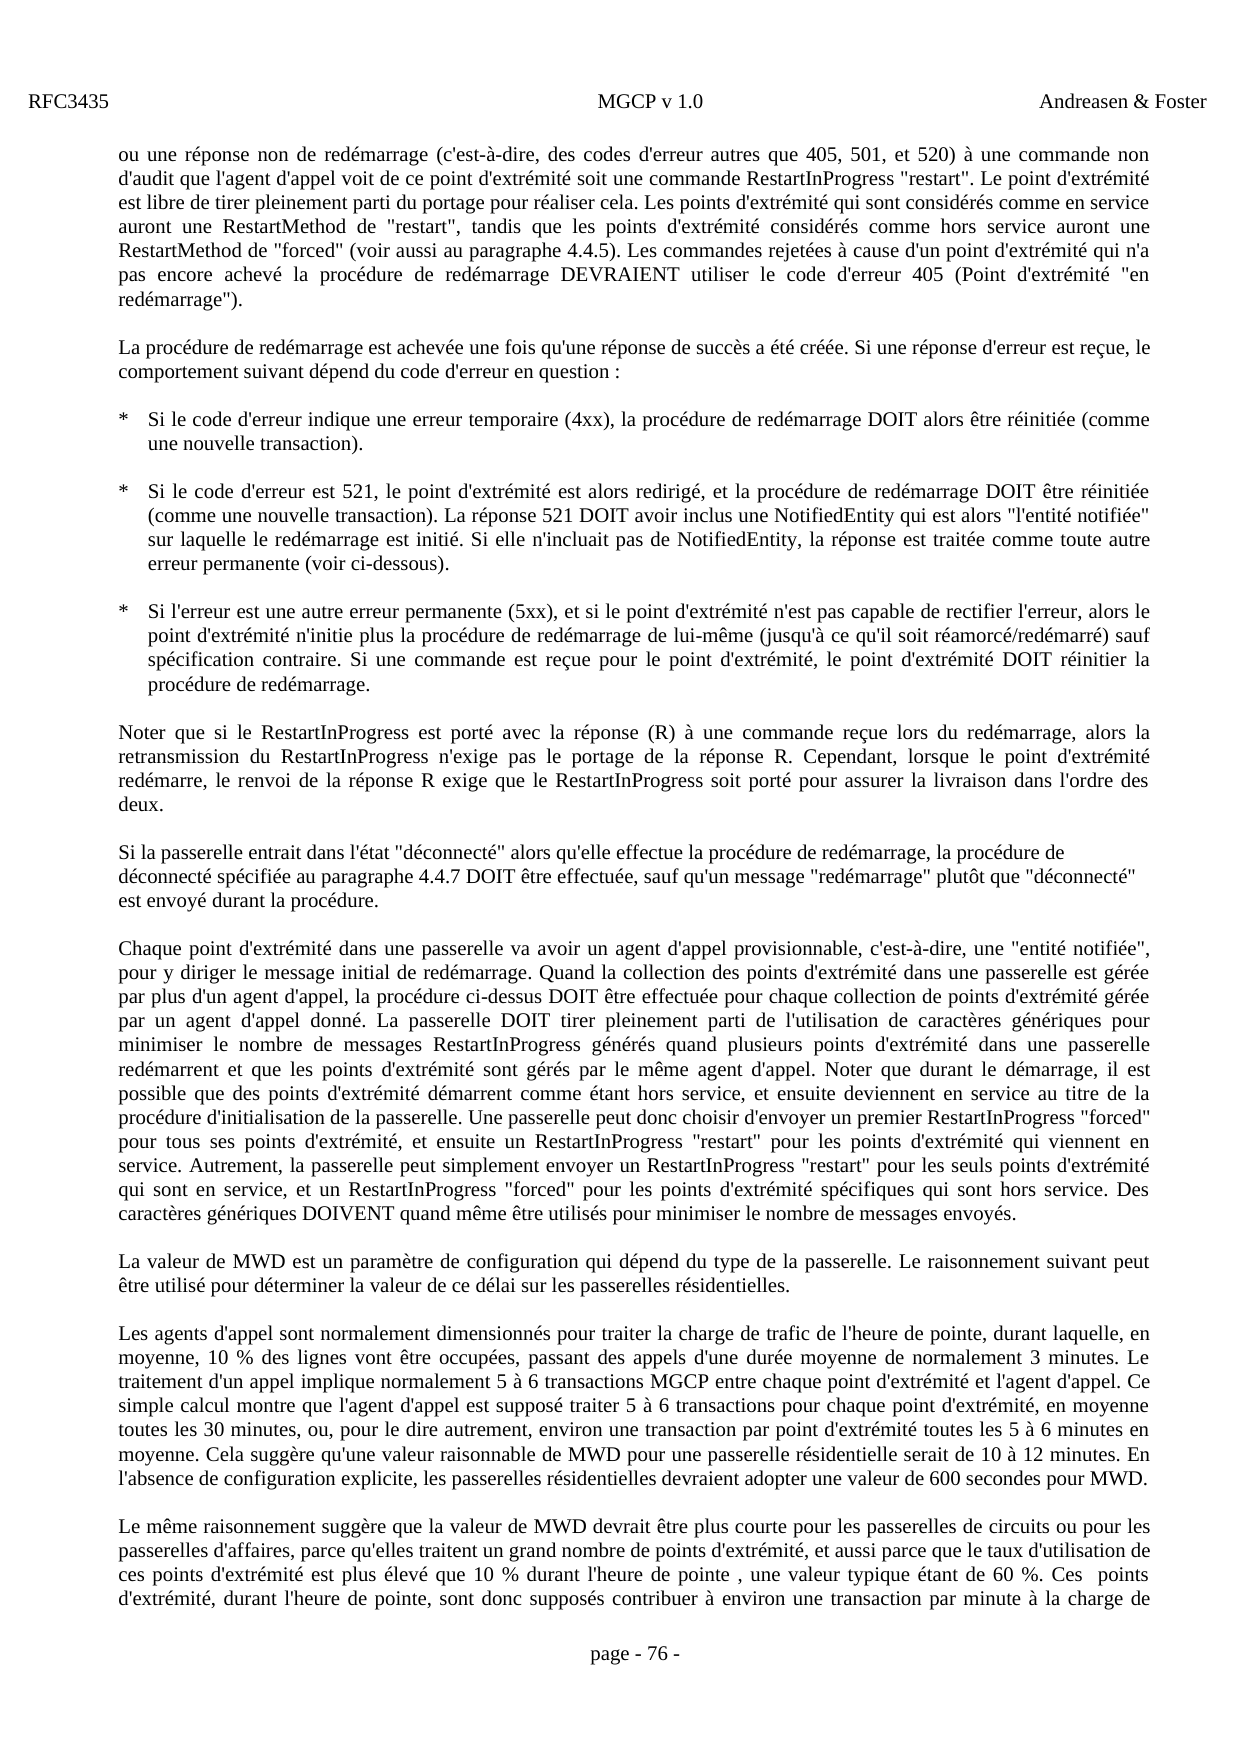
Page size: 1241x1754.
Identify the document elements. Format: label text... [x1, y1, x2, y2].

text Le même raisonnement suggère que la valeur de MWD devrait être plus courte pour les passerelles de circuits ou pour les passerelles d'affaires, parce qu'elles traitent un grand nombre de points d'extrémité, et aussi parce que le taux d'utilisation de ces points d'extrémité est plus élevé que 10 % durant l'heure de pointe , une valeur typique étant de 60 %. Ces points d'extrémité, durant l'heure de pointe, sont donc supposés contribuer à environ une transaction par minute à la charge de [118, 1514, 1152, 1610]
text Chaque point d'extrémité dans une passerelle va avoir un agent d'appel provisionnable, c'est-à-dire, une "entité notifiée", pour y diriger le message initial de redémarrage. Quand la collection des points d'extrémité dans une passerelle est gérée par plus d'un agent d'appel, la procédure ci-dessus DOIT être effectuée pour chaque collection de points d'extrémité gérée par un agent d'appel donné. La passerelle DOIT tirer pleinement parti de l'utilisation de caractères génériques pour minimiser le nombre de messages RestartInProgress générés quand plusieurs points d'extrémité dans une passerelle redémarrent et que les points d'extrémité sont gérés par le même agent d'appel. Noter que durant le démarrage, il est possible que des points d'extrémité démarrent comme étant hors service, et ensuite deviennent en service au titre de la procédure d'initialisation de la passerelle. Une passerelle peut donc choisir d'envoyer un premier RestartInProgress "forced" pour tous ses points d'extrémité, et ensuite un RestartInProgress "restart" pour les points d'extrémité qui viennent en service. Autrement, la passerelle peut simplement envoyer un RestartInProgress "restart" pour les seuls points d'extrémité qui sont en service, et un RestartInProgress "forced" pour les points d'extrémité spécifiques qui sont hors service. Des caractères génériques DOIVENT quand même être utilisés pour minimiser le nombre de messages envoyés. [118, 936, 1152, 1225]
text * Si le code d'erreur est 521, le point d'extrémité est alors redirigé, et la procédure de redémarrage DOIT être réinitiée (comme une nouvelle transaction). La réponse 521 DOIT avoir inclus une NotifiedEntity qui est alors "l'entité notifiée" sur laquelle le redémarrage est initié. Si elle n'incluait pas de NotifiedEntity, la réponse est traitée comme toute autre erreur permanente (voir ci-dessous). [118, 479, 1152, 575]
text Noter que si le RestartInProgress est porté avec la réponse (R) à une commande reçue lors du redémarrage, alors la retransmission du RestartInProgress n'exige pas le portage de la réponse R. Cependant, lorsque le point d'extrémité redémarre, le renvoi de la réponse R exige que le RestartInProgress soit porté pour assurer la livraison dans l'ordre des deux. [118, 719, 1152, 816]
text * Si le code d'erreur indique une erreur temporaire (4xx), la procédure de redémarrage DOIT alors être réinitiée (comme une nouvelle transaction). [118, 407, 1152, 455]
text Si la passerelle entrait dans l'état "déconnecté" alors qu'elle effectue la procédure de redémarrage, la procédure de déconnecté spécifiée au paragraphe 4.4.7 DOIT être effectuée, sauf qu'un message "redémarrage" plutôt que "déconnecté" est envoyé durant la procédure. [118, 840, 1152, 912]
text ou une réponse non de redémarrage (c'est-à-dire, des codes d'erreur autres que 405, 501, et 520) à une commande non d'audit que l'agent d'appel voit de ce point d'extrémité soit une commande RestartInProgress "restart". Le point d'extrémité est libre de tirer pleinement parti du portage pour réaliser cela. Les points d'extrémité qui sont considérés comme en service auront une RestartMethod de "restart", tandis que les points d'extrémité considérés comme hors service auront une RestartMethod de "forced" (voir aussi au paragraphe 4.4.5). Les commandes rejetées à cause d'un point d'extrémité qui n'a pas encore achevé la procédure de redémarrage DEVRAIENT utiliser le code d'erreur 405 (Point d'extrémité "en redémarrage"). [118, 142, 1152, 311]
text La procédure de redémarrage est achevée une fois qu'une réponse de succès a été créée. Si une réponse d'erreur est reçue, le comportement suivant dépend du code d'erreur en question : [118, 334, 1152, 383]
text Les agents d'appel sont normalement dimensionnés pour traiter la charge de trafic de l'heure de pointe, durant laquelle, en moyenne, 10 % des lignes vont être occupées, passant des appels d'une durée moyenne de normalement 3 minutes. Le traitement d'un appel implique normalement 5 à 6 transactions MGCP entre chaque point d'extrémité et l'agent d'appel. Ce simple calcul montre que l'agent d'appel est supposé traiter 5 à 6 transactions pour chaque point d'extrémité, en moyenne toutes les 30 minutes, ou, pour le dire autrement, environ une transaction par point d'extrémité toutes les 5 à 6 minutes en moyenne. Cela suggère qu'une valeur raisonnable de MWD pour une passerelle résidentielle serait de 10 à 12 minutes. En l'absence de configuration explicite, les passerelles résidentielles devraient adopter une valeur de 600 secondes pour MWD. [118, 1321, 1152, 1489]
text La valeur de MWD est un paramètre de configuration qui dépend du type de la passerelle. Le raisonnement suivant peut être utilisé pour déterminer la valeur de ce délai sur les passerelles résidentielles. [118, 1249, 1152, 1297]
text * Si l'erreur est une autre erreur permanente (5xx), et si le point d'extrémité n'est pas capable de rectifier l'erreur, alors le point d'extrémité n'initie plus la procédure de redémarrage de lui-même (jusqu'à ce qu'il soit réamorcé/redémarré) sauf spécification contraire. Si une commande est reçue pour le point d'extrémité, le point d'extrémité DOIT réinitier la procédure de redémarrage. [118, 599, 1152, 696]
